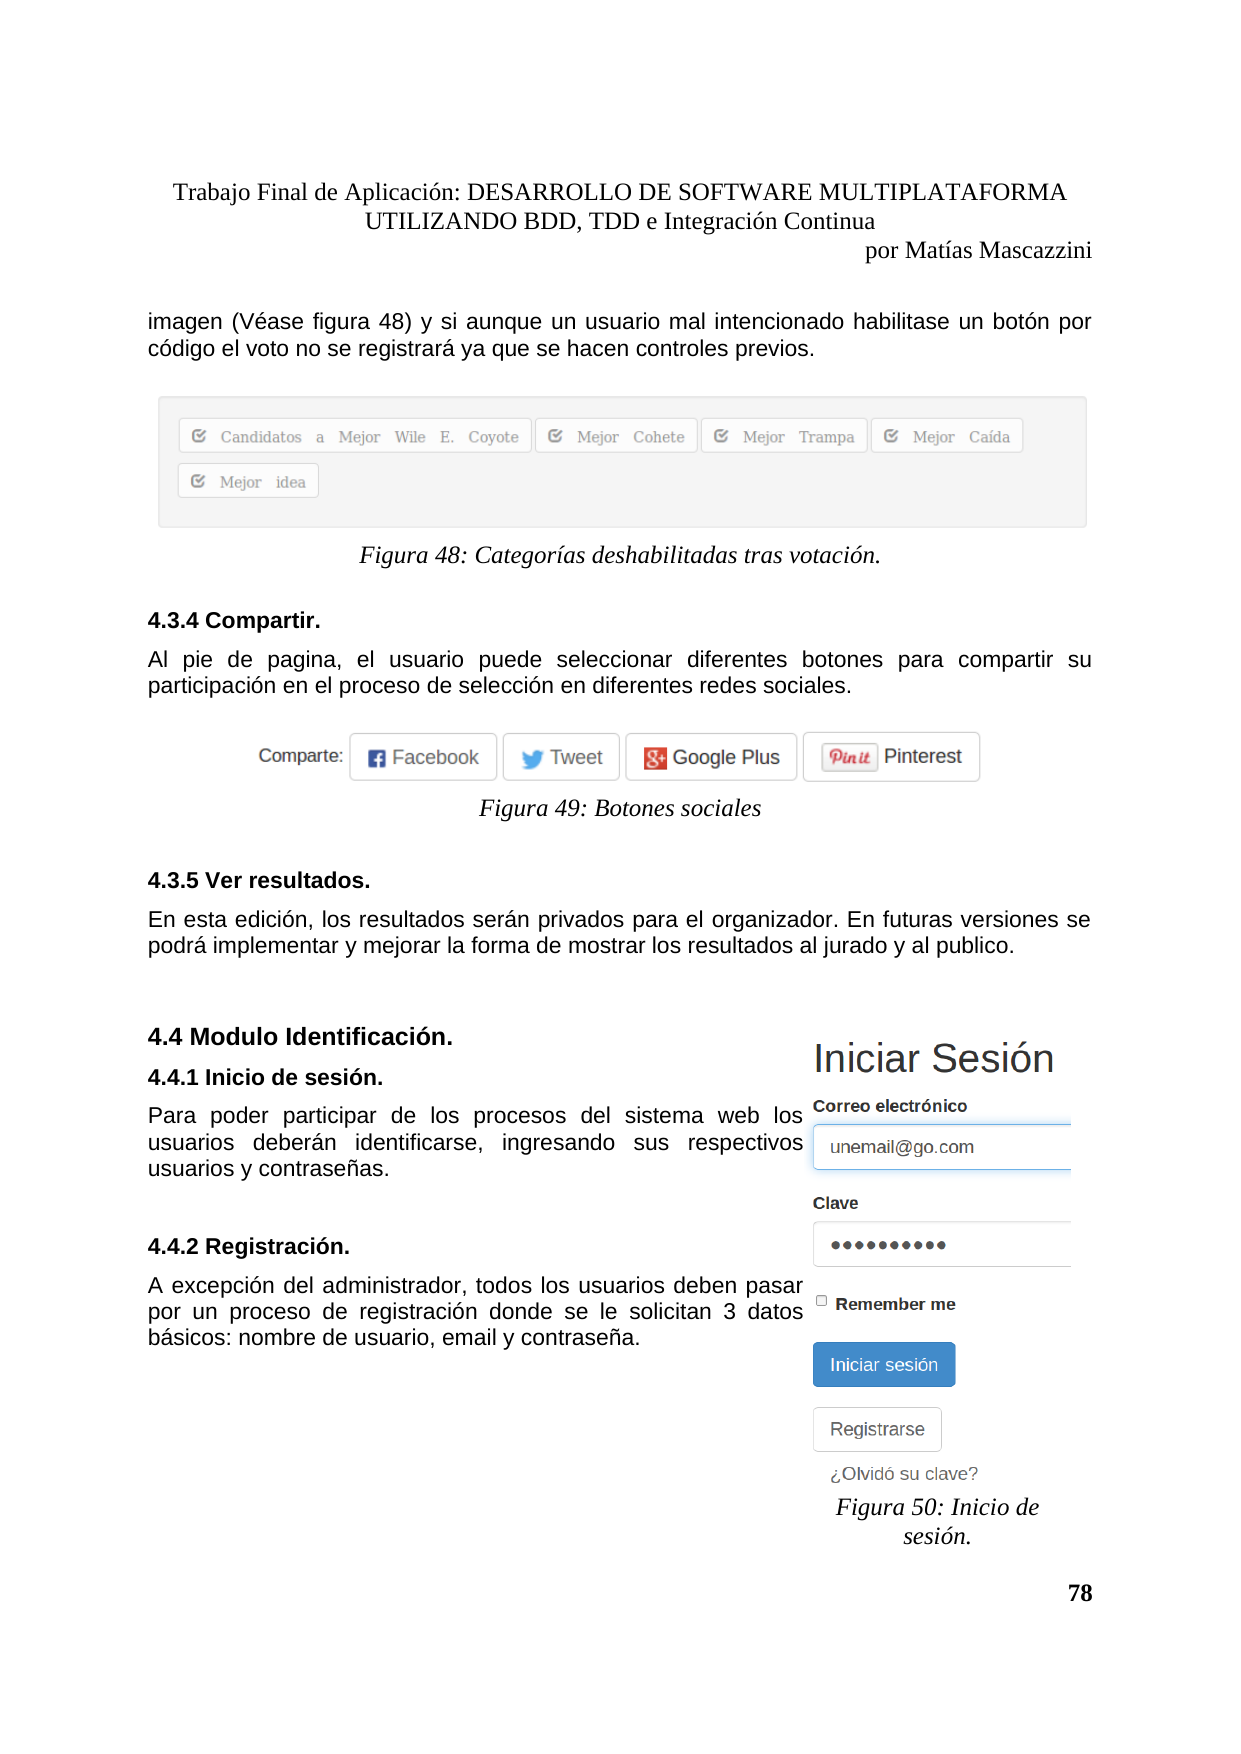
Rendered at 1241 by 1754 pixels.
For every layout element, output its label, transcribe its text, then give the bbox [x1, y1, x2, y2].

text [1071, 1063, 1093, 1090]
list Figura 50: Inicio de sesión. [804, 1493, 1071, 1550]
text 4.3.5 Ver resultados. [148, 867, 1093, 893]
text imagen (Véase figura 48) y si aunque un usuario mal intencionado habilitase un botón por código el voto no se registrará ya que se hacen controles previos. [148, 308, 1093, 361]
text Para poder participar de los procesos del sistema web los usuarios deberán identificarse, ingresando sus respectivos usuarios y contraseñas. [148, 1102, 803, 1181]
text 4.4.1 Inicio de sesión. [148, 1063, 803, 1090]
text Figura 48: Categorías deshabilitadas tras votación. [148, 540, 1093, 568]
text Al pie de pagina, el usuario puede seleccionar diferentes botones para compartir su participación en el proceso de selección en diferentes redes sociales. [148, 646, 1093, 699]
text [1071, 1233, 1093, 1259]
picture [147, 388, 1093, 540]
picture [803, 1037, 1071, 1493]
text A excepción del administrador, todos los usuarios deben pasar por un proceso de registración donde se le solicitan 3 datos básicos: nombre de usuario, email y contraseña. [148, 1272, 803, 1351]
text Figura 49: Botones sociales [252, 793, 988, 822]
text En esta edición, los resultados serán privados para el organizador. En futuras versiones se podrá implementar y mejorar la forma de mostrar los resultados al jurado y al publico. [148, 906, 1093, 958]
text 4.3.4 Compartir. [148, 607, 1093, 634]
text 4.4.2 Registración. [148, 1233, 803, 1259]
picture [252, 723, 988, 793]
subtitle 4.4 Modulo Identificación. [148, 1022, 1093, 1051]
